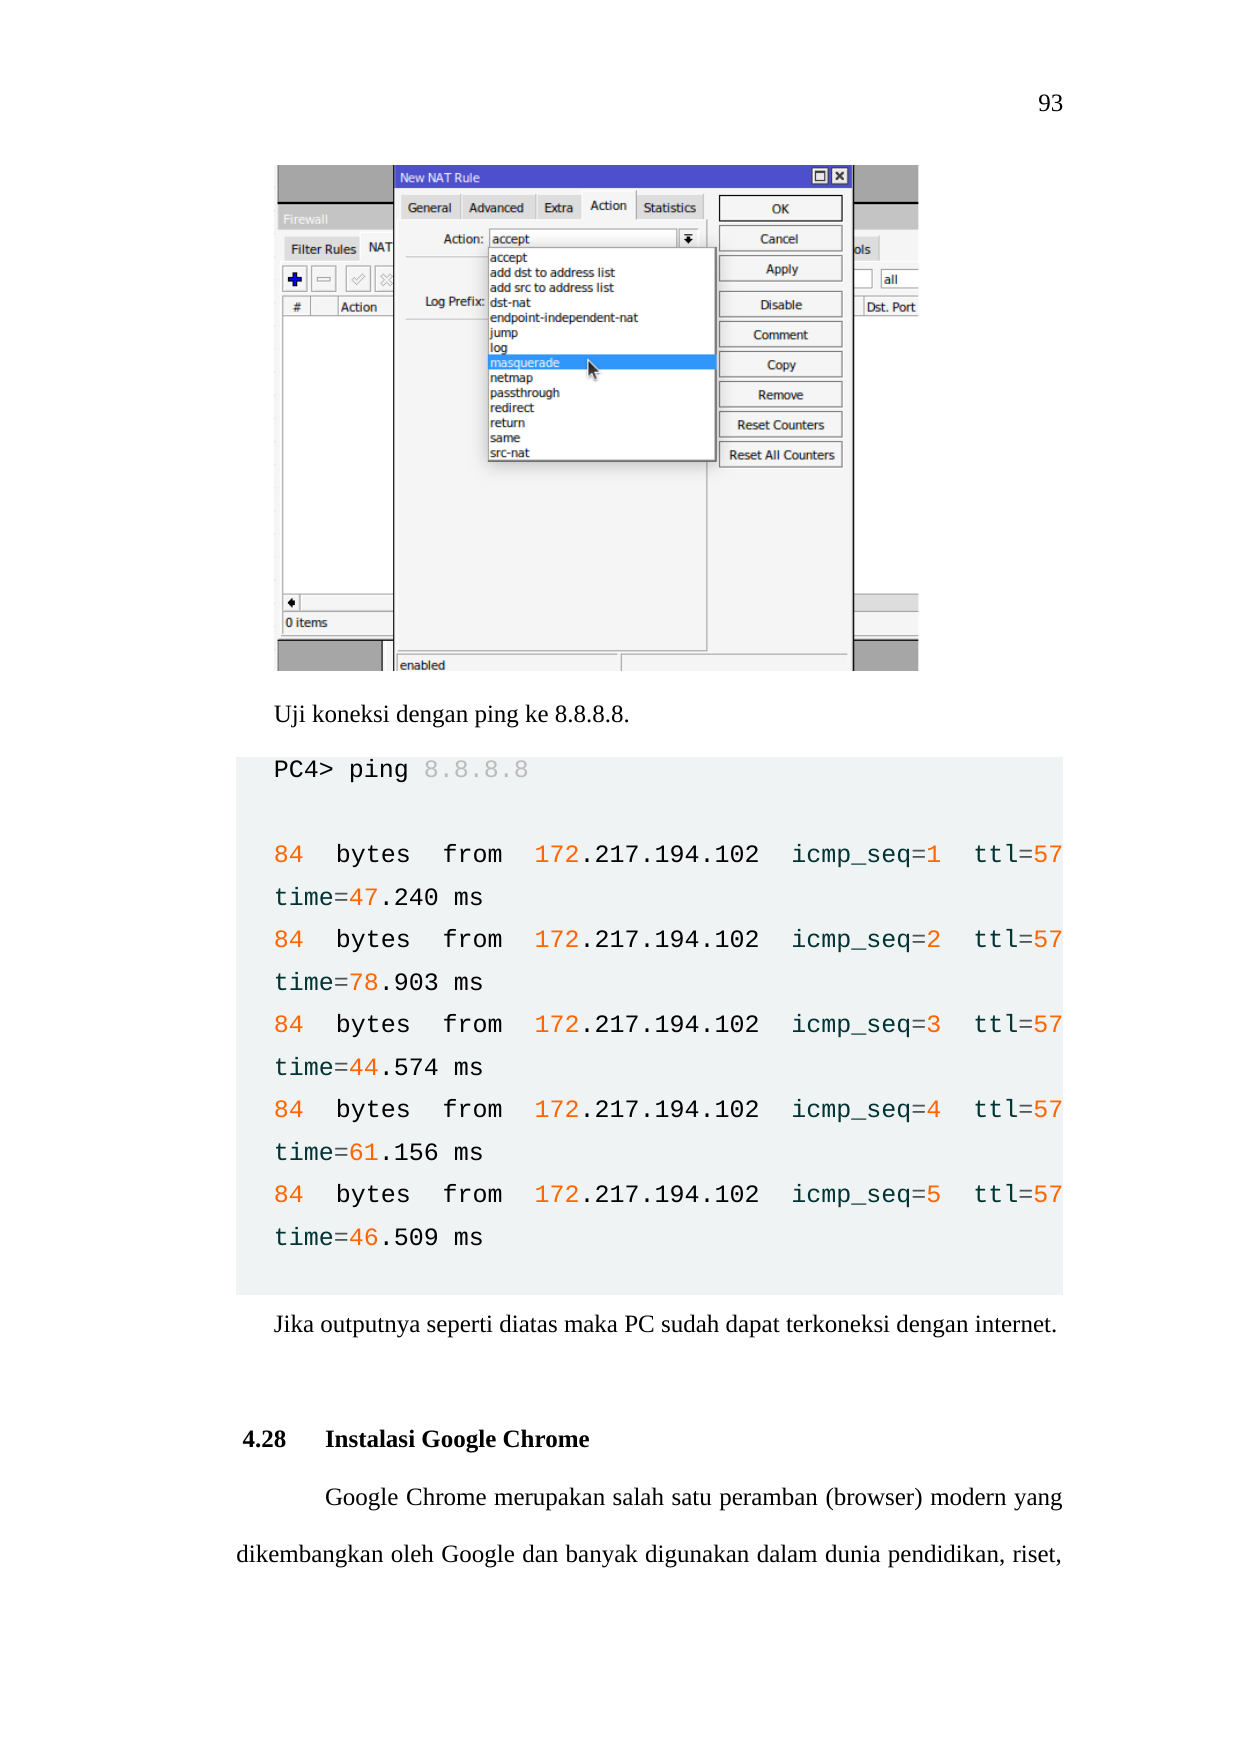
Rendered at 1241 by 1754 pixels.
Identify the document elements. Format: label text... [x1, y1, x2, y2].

subtitle Instalasi Google Chrome [236, 1424, 1063, 1453]
text Google Chrome merupakan salah satu peramban (browser) modern yang dikembangkan oleh Google dan banyak digunakan dalam dunia pendidikan, riset, [236, 1482, 1063, 1568]
list 84 bytes from 172.217.194.102 icmp_seq=4 ttl=57 time=61.156 ms [236, 1097, 1063, 1167]
list PC4> ping 8.8.8.8 [236, 757, 1063, 785]
list Jika outputnya seperti diatas maka PC sudah dapat terkoneksi dengan internet. [236, 1309, 1063, 1338]
list Uji koneksi dengan ping ke 8.8.8.8. [236, 699, 1063, 728]
picture [273, 165, 919, 671]
list 84 bytes from 172.217.194.102 icmp_seq=5 ttl=57 time=46.509 ms [236, 1182, 1063, 1252]
list 84 bytes from 172.217.194.102 icmp_seq=2 ttl=57 time=78.903 ms [236, 927, 1063, 997]
list 84 bytes from 172.217.194.102 icmp_seq=3 ttl=57 time=44.574 ms [236, 1012, 1063, 1082]
list 84 bytes from 172.217.194.102 icmp_seq=1 ttl=57 time=47.240 ms [236, 842, 1063, 912]
